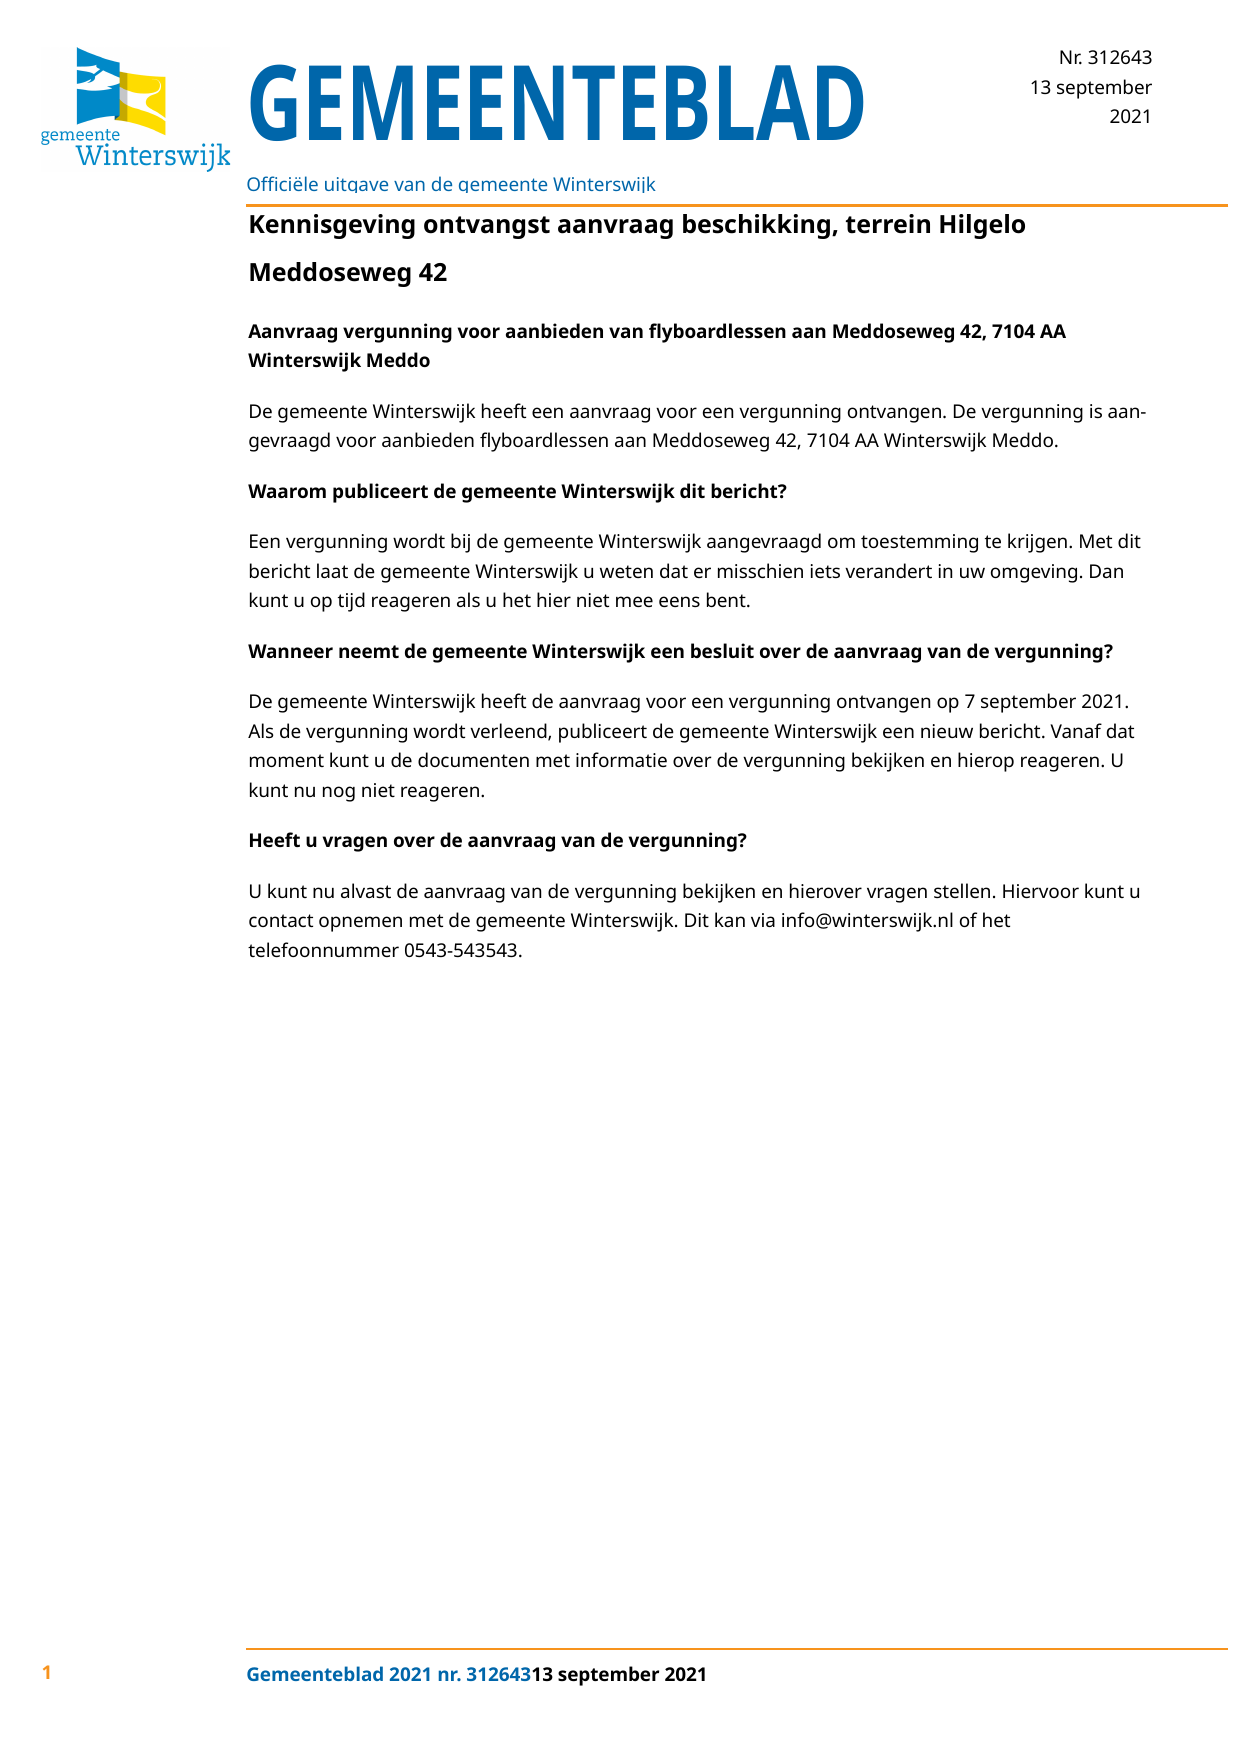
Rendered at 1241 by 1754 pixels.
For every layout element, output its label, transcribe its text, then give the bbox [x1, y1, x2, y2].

text Aanvraag vergunning voor aanbieden van flyboardlessen aan Meddoseweg 42, 7104 AA Winterswijk Meddo [248, 318, 1152, 373]
text Een vergunning wordt bij de gemeente Winterswijk aangevraagd om toestemming te krijgen. Met dit bericht laat de gemeente Winterswijk u weten dat er misschien iets verandert in uw omgeving. Dan kunt u op tijd reageren als u het hier niet mee eens bent. [248, 528, 1152, 613]
text Kennisgeving ontvangst aanvraag beschikking, terrein Hilgelo Meddoseweg 42 [248, 207, 1152, 288]
text Wanneer neemt de gemeente Winterswijk een besluit over de aanvraag van de vergunning? [248, 638, 1152, 664]
text U kunt nu alvast de aanvraag van de vergunning bekijken en hierover vragen stellen. Hiervoor kunt u contact opnemen met de gemeente Winterswijk. Dit kan via info@winterswijk.nl of het telefoonnummer 0543-543543. [248, 878, 1152, 963]
picture [225, 153, 231, 162]
text De gemeente Winterswijk heeft de aanvraag voor een vergunning ontvangen op 7 september 2021. Als de vergunning wordt verleend, publiceert de gemeente Winterswijk een nieuw bericht. Vanaf dat moment kunt u de documenten met informatie over de vergunning bekijken en hierop reageren. U kunt nu nog niet reageren. [248, 688, 1152, 803]
text Heeft u vragen over de aanvraag van de vergunning? [248, 827, 1152, 853]
text Waarom publiceert de gemeente Winterswijk dit bericht? [248, 478, 1152, 504]
picture [41, 47, 231, 172]
text De gemeente Winterswijk heeft een aanvraag voor een vergunning ontvangen. De vergunning is aan-gevraagd voor aanbieden flyboardlessen aan Meddoseweg 42, 7104 AA Winterswijk Meddo. [248, 398, 1152, 453]
